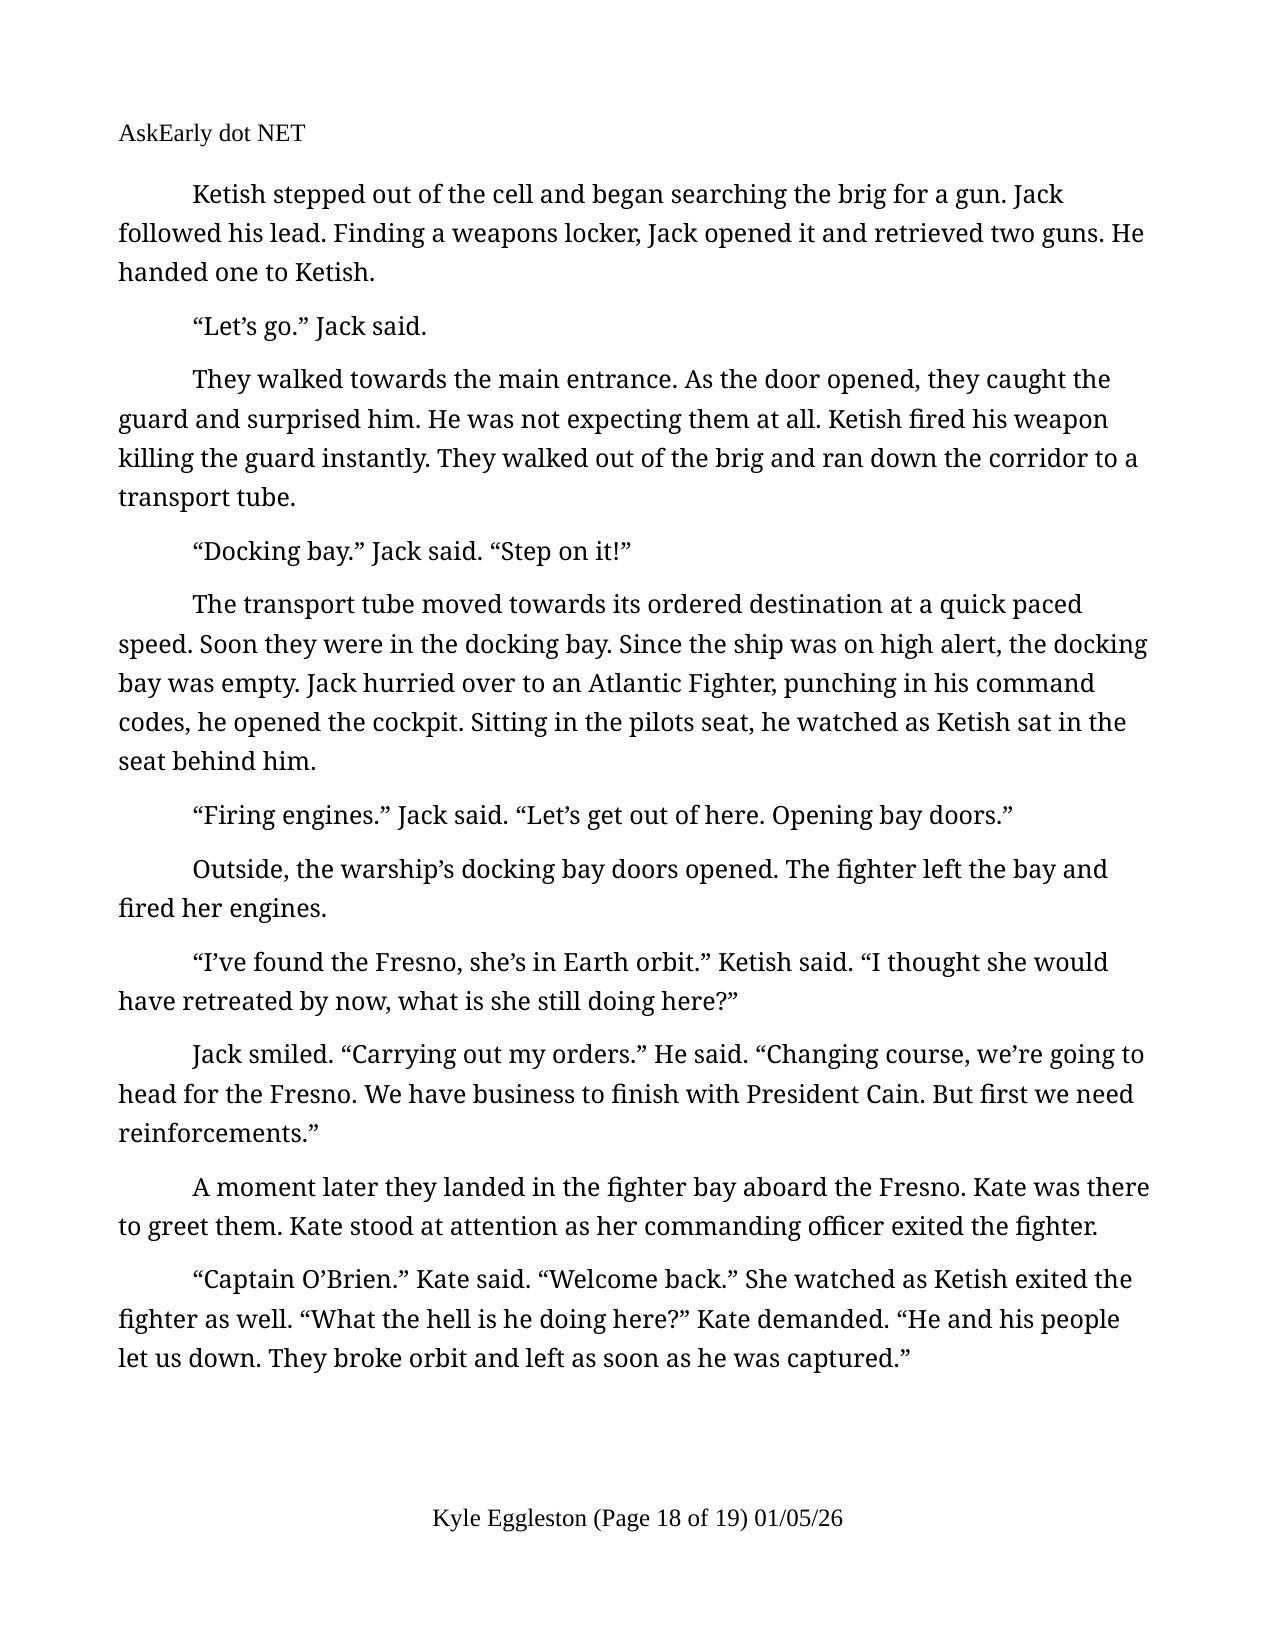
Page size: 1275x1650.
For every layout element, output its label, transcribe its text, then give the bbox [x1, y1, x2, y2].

text “I’ve found the Fresno, she’s in Earth orbit.” Ketish said. “I thought she would have retreated by now, what is she still doing here?” [118, 944, 1157, 1017]
text Ketish stepped out of the cell and began searching the brig for a gun. Jack followed his lead. Finding a weapons locker, Jack opened it and retrieved two guns. He handed one to Ketish. [118, 176, 1157, 289]
text “Firing engines.” Jack said. “Let’s get out of here. Opening bay doors.” [118, 798, 1157, 832]
text They walked towards the main entrance. As the door opened, they caught the guard and surprised him. He was not expecting them at all. Ketish fired his weapon killing the guard instantly. They walked out of the brig and ran down the corridor to a transport tube. [118, 362, 1157, 514]
text “Docking bay.” Jack said. “Step on it!” [118, 533, 1157, 567]
text Jack smiled. “Carrying out my orders.” He said. “Changing course, we’re going to head for the Fresno. We have business to finish with President Cain. But first we need reinforcements.” [118, 1037, 1157, 1149]
text “Captain O’Brien.” Kate said. “Welcome back.” She watched as Ketish exited the fighter as well. “What the hell is he doing here?” Kate demanded. “He and his people let us down. They broke orbit and left as soon as he was captured.” [118, 1262, 1157, 1374]
text The transport tube moved towards its ordered destination at a quick paced speed. Soon they were in the docking bay. Since the ship was on high alert, the docking bay was empty. Jack hurried over to an Atlantic Fighter, punching in his command codes, he opened the cockpit. Sitting in the pilots seat, he watched as Ketish sat in the seat behind him. [118, 587, 1157, 778]
text Outside, the warship’s docking bay doors opened. The fighter left the bay and fired her engines. [118, 851, 1157, 924]
text A moment later they landed in the fighter bay aboard the Fresno. Kate was there to greet them. Kate stood at attention as her commanding officer exited the fighter. [118, 1169, 1157, 1242]
text “Let’s go.” Jack said. [118, 308, 1157, 342]
